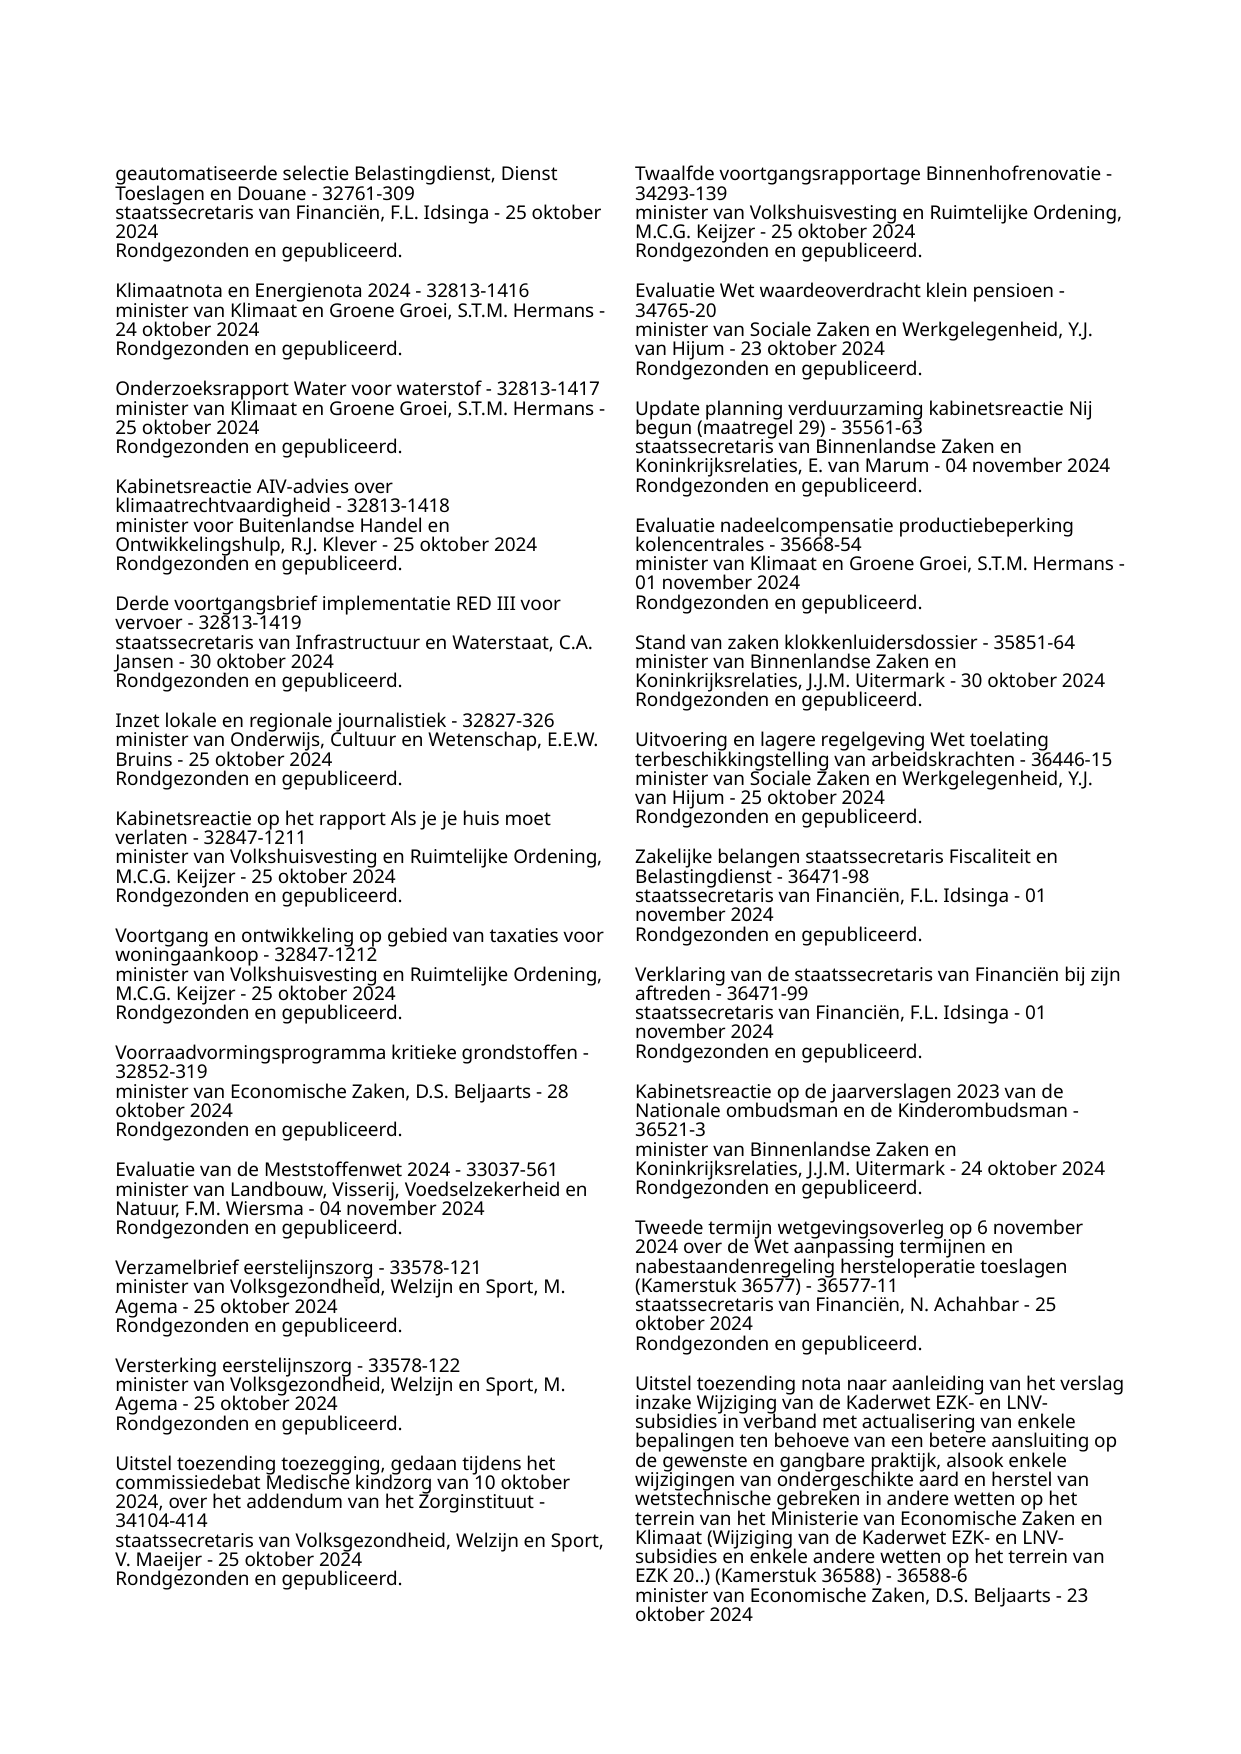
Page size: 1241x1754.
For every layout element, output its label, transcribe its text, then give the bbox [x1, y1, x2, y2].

text Voorraadvormingsprogramma kritieke grondstoffen - 32852-319 [115, 1044, 605, 1083]
text Kabinetsreactie op de jaarverslagen 2023 van de Nationale ombudsman en de Kinderombudsman - 36521-3 [635, 1083, 1125, 1141]
text minister van Volkshuisvesting en Ruimtelijke Ordening, M.C.G. Keijzer - 25 oktober 2024 [115, 848, 605, 887]
text minister van Sociale Zaken en Werkgelegenheid, Y.J. van Hijum - 25 oktober 2024 [635, 770, 1125, 808]
text Rondgezonden en gepubliceerd. [635, 691, 1125, 711]
text staatssecretaris van Binnenlandse Zaken en Koninkrijksrelaties, E. van Marum - 04 november 2024 [635, 438, 1125, 477]
text staatssecretaris van Financiën, F.L. Idsinga - 25 oktober 2024 [115, 204, 605, 242]
text Inzet lokale en regionale journalistiek - 32827-326 [115, 712, 605, 731]
text staatssecretaris van Volksgezondheid, Welzijn en Sport, V. Maeijer - 25 oktober 2024 [115, 1532, 605, 1570]
text Rondgezonden en gepubliceerd. [635, 1043, 1125, 1062]
text minister van Volkshuisvesting en Ruimtelijke Ordening, M.C.G. Keijzer - 25 oktober 2024 [635, 204, 1125, 242]
text Twaalfde voortgangsrapportage Binnenhofrenovatie - 34293-139 [635, 165, 1125, 204]
text Rondgezonden en gepubliceerd. [115, 770, 605, 789]
text Rondgezonden en gepubliceerd. [115, 1121, 605, 1141]
text minister van Sociale Zaken en Werkgelegenheid, Y.J. van Hijum - 23 oktober 2024 [635, 321, 1125, 359]
text minister van Volksgezondheid, Welzijn en Sport, M. Agema - 25 oktober 2024 [115, 1278, 605, 1317]
text minister van Onderwijs, Cultuur en Wetenschap, E.E.W. Bruins - 25 oktober 2024 [115, 731, 605, 770]
text minister van Volkshuisvesting en Ruimtelijke Ordening, M.C.G. Keijzer - 25 oktober 2024 [115, 966, 605, 1004]
text Evaluatie Wet waardeoverdracht klein pensioen - 34765-20 [635, 282, 1125, 321]
text Rondgezonden en gepubliceerd. [115, 1219, 605, 1238]
text Rondgezonden en gepubliceerd. [635, 808, 1125, 828]
text Rondgezonden en gepubliceerd. [635, 1179, 1125, 1198]
text Voortgang en ontwikkeling op gebied van taxaties voor woningaankoop - 32847-1212 [115, 927, 605, 966]
text Klimaatnota en Energienota 2024 - 32813-1416 [115, 282, 605, 302]
text minister van Landbouw, Visserij, Voedselzekerheid en Natuur, F.M. Wiersma - 04 november 2024 [115, 1181, 605, 1219]
text Rondgezonden en gepubliceerd. [115, 242, 605, 262]
text Uitvoering en lagere regelgeving Wet toelating terbeschikkingstelling van arbeidskrachten - 36446-15 [635, 731, 1125, 770]
text minister van Economische Zaken, D.S. Beljaarts - 23 oktober 2024 [635, 1587, 1125, 1625]
text minister van Klimaat en Groene Groei, S.T.M. Hermans - 01 november 2024 [635, 555, 1125, 594]
text Rondgezonden en gepubliceerd. [115, 555, 605, 574]
text Zakelijke belangen staatssecretaris Fiscaliteit en Belastingdienst - 36471-98 [635, 848, 1125, 887]
text Rondgezonden en gepubliceerd. [635, 477, 1125, 496]
text Rondgezonden en gepubliceerd. [635, 926, 1125, 945]
text geautomatiseerde selectie Belastingdienst, Dienst Toeslagen en Douane - 32761-309 [115, 165, 605, 204]
text Evaluatie van de Meststoffenwet 2024 - 33037-561 [115, 1161, 605, 1181]
text Uitstel toezending nota naar aanleiding van het verslag inzake Wijziging van de Kaderwet EZK- en LNV-subsidies in verband met actualisering van enkele bepalingen ten behoeve van een betere aansluiting op de gewenste en gangbare praktijk, alsook enkele wijzigingen van ondergeschikte aard en herstel van wetstechnische gebreken in andere wetten op het terrein van het Ministerie van Economische Zaken en Klimaat (Wijziging van de Kaderwet EZK- en LNV-subsidies en enkele andere wetten op het terrein van EZK 20..) (Kamerstuk 36588) - 36588-6 [635, 1375, 1125, 1587]
text Evaluatie nadeelcompensatie productiebeperking kolencentrales - 35668-54 [635, 517, 1125, 555]
text Rondgezonden en gepubliceerd. [115, 1570, 605, 1589]
text Rondgezonden en gepubliceerd. [635, 242, 1125, 262]
text minister voor Buitenlandse Handel en Ontwikkelingshulp, R.J. Klever - 25 oktober 2024 [115, 517, 605, 555]
text staatssecretaris van Financiën, N. Achahbar - 25 oktober 2024 [635, 1296, 1125, 1335]
text Uitstel toezending toezegging, gedaan tijdens het commissiedebat Medische kindzorg van 10 oktober 2024, over het addendum van het Zorginstituut - 34104-414 [115, 1455, 605, 1532]
text Stand van zaken klokkenluidersdossier - 35851-64 [635, 634, 1125, 653]
text Rondgezonden en gepubliceerd. [115, 1415, 605, 1434]
text Onderzoeksrapport Water voor waterstof - 32813-1417 [115, 380, 605, 399]
text staatssecretaris van Financiën, F.L. Idsinga - 01 november 2024 [635, 887, 1125, 926]
text minister van Binnenlandse Zaken en Koninkrijksrelaties, J.J.M. Uitermark - 30 oktober 2024 [635, 653, 1125, 691]
text Tweede termijn wetgevingsoverleg op 6 november 2024 over de Wet aanpassing termijnen en nabestaandenregeling hersteloperatie toeslagen (Kamerstuk 36577) - 36577-11 [635, 1219, 1125, 1296]
text minister van Klimaat en Groene Groei, S.T.M. Hermans - 25 oktober 2024 [115, 399, 605, 438]
text Rondgezonden en gepubliceerd. [635, 359, 1125, 379]
text Verzamelbrief eerstelijnszorg - 33578-121 [115, 1259, 605, 1278]
text minister van Volksgezondheid, Welzijn en Sport, M. Agema - 25 oktober 2024 [115, 1376, 605, 1415]
text staatssecretaris van Infrastructuur en Waterstaat, C.A. Jansen - 30 oktober 2024 [115, 634, 605, 672]
text Rondgezonden en gepubliceerd. [115, 340, 605, 359]
text minister van Economische Zaken, D.S. Beljaarts - 28 oktober 2024 [115, 1083, 605, 1121]
text Kabinetsreactie op het rapport Als je je huis moet verlaten - 32847-1211 [115, 810, 605, 848]
text Derde voortgangsbrief implementatie RED III voor vervoer - 32813-1419 [115, 595, 605, 634]
text minister van Klimaat en Groene Groei, S.T.M. Hermans - 24 oktober 2024 [115, 302, 605, 340]
text Rondgezonden en gepubliceerd. [635, 1335, 1125, 1354]
text Rondgezonden en gepubliceerd. [115, 1317, 605, 1336]
text Update planning verduurzaming kabinetsreactie Nij begun (maatregel 29) - 35561-63 [635, 399, 1125, 438]
text Rondgezonden en gepubliceerd. [115, 1004, 605, 1023]
text minister van Binnenlandse Zaken en Koninkrijksrelaties, J.J.M. Uitermark - 24 oktober 2024 [635, 1141, 1125, 1179]
text Rondgezonden en gepubliceerd. [115, 438, 605, 457]
text Versterking eerstelijnszorg - 33578-122 [115, 1357, 605, 1376]
text Rondgezonden en gepubliceerd. [635, 594, 1125, 613]
text staatssecretaris van Financiën, F.L. Idsinga - 01 november 2024 [635, 1004, 1125, 1043]
text Verklaring van de staatssecretaris van Financiën bij zijn aftreden - 36471-99 [635, 966, 1125, 1004]
text Rondgezonden en gepubliceerd. [115, 672, 605, 691]
text Rondgezonden en gepubliceerd. [115, 887, 605, 906]
text Kabinetsreactie AIV-advies over klimaatrechtvaardigheid - 32813-1418 [115, 478, 605, 517]
